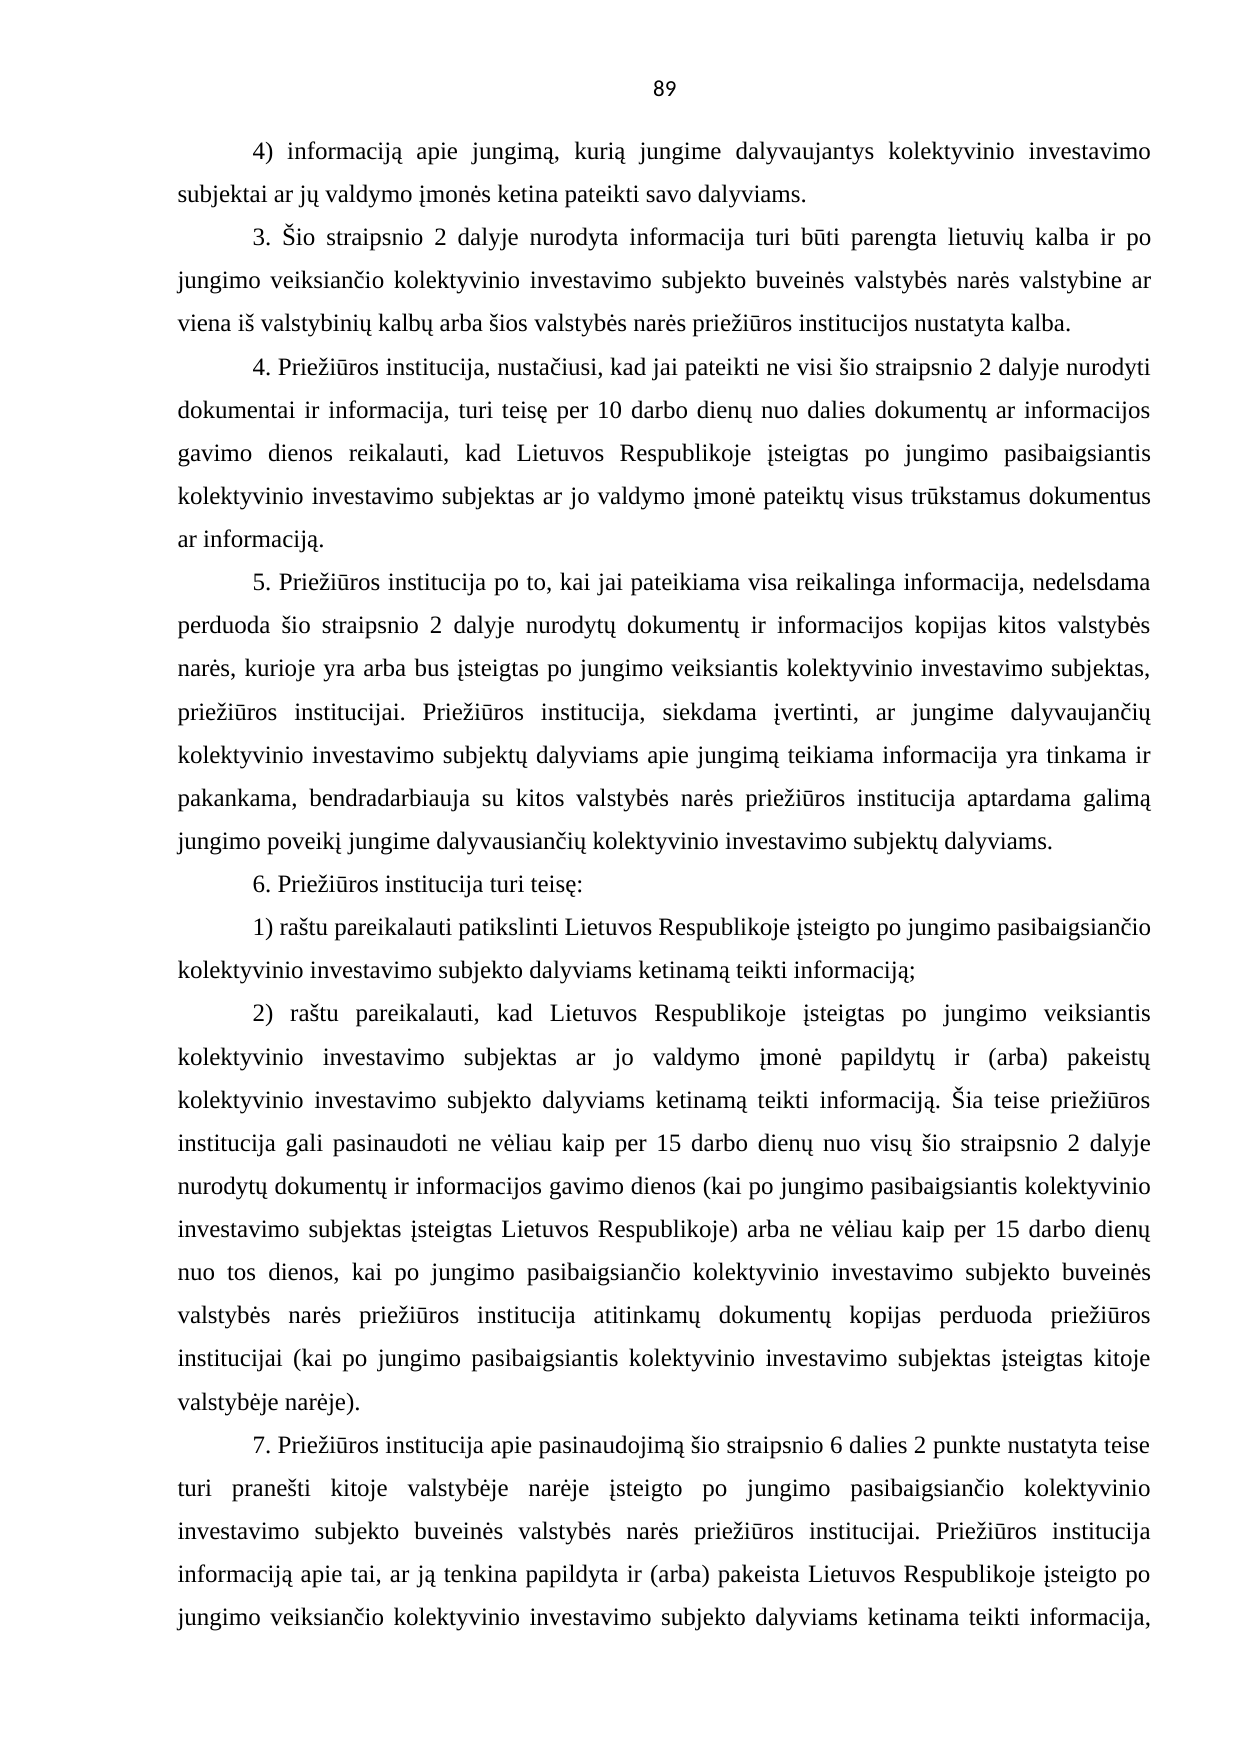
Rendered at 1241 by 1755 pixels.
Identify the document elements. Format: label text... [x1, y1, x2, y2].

text 7. Priežiūros institucija apie pasinaudojimą šio straipsnio 6 dalies 2 punkte nustatyta teise turi pranešti kitoje valstybėje narėje įsteigto po jungimo pasibaigsiančio kolektyvinio investavimo subjekto buveinės valstybės narės priežiūros institucijai. Priežiūros institucija informaciją apie tai, ar ją tenkina papildyta ir (arba) pakeista Lietuvos Respublikoje įsteigto po jungimo veiksiančio kolektyvinio investavimo subjekto dalyviams ketinama teikti informacija, [177, 1430, 1152, 1631]
text 1) raštu pareikalauti patikslinti Lietuvos Respublikoje įsteigto po jungimo pasibaigsiančio kolektyvinio investavimo subjekto dalyviams ketinamą teikti informaciją; [177, 912, 1152, 984]
text 4. Priežiūros institucija, nustačiusi, kad jai pateikti ne visi šio straipsnio 2 dalyje nurodyti dokumentai ir informacija, turi teisę per 10 darbo dienų nuo dalies dokumentų ar informacijos gavimo dienos reikalauti, kad Lietuvos Respublikoje įsteigtas po jungimo pasibaigsiantis kolektyvinio investavimo subjektas ar jo valdymo įmonė pateiktų visus trūkstamus dokumentus ar informaciją. [177, 352, 1152, 553]
text 4) informaciją apie jungimą, kurią jungime dalyvaujantys kolektyvinio investavimo subjektai ar jų valdymo įmonės ketina pateikti savo dalyviams. [177, 136, 1152, 208]
text 3. Šio straipsnio 2 dalyje nurodyta informacija turi būti parengta lietuvių kalba ir po jungimo veiksiančio kolektyvinio investavimo subjekto buveinės valstybės narės valstybine ar viena iš valstybinių kalbų arba šios valstybės narės priežiūros institucijos nustatyta kalba. [177, 222, 1152, 337]
text 5. Priežiūros institucija po to, kai jai pateikiama visa reikalinga informacija, nedelsdama perduoda šio straipsnio 2 dalyje nurodytų dokumentų ir informacijos kopijas kitos valstybės narės, kurioje yra arba bus įsteigtas po jungimo veiksiantis kolektyvinio investavimo subjektas, priežiūros institucijai. Priežiūros institucija, siekdama įvertinti, ar jungime dalyvaujančių kolektyvinio investavimo subjektų dalyviams apie jungimą teikiama informacija yra tinkama ir pakankama, bendradarbiauja su kitos valstybės narės priežiūros institucija aptardama galimą jungimo poveikį jungime dalyvausiančių kolektyvinio investavimo subjektų dalyviams. [177, 567, 1152, 855]
text 6. Priežiūros institucija turi teisę: [177, 869, 1152, 898]
text 2) raštu pareikalauti, kad Lietuvos Respublikoje įsteigtas po jungimo veiksiantis kolektyvinio investavimo subjektas ar jo valdymo įmonė papildytų ir (arba) pakeistų kolektyvinio investavimo subjekto dalyviams ketinamą teikti informaciją. Šia teise priežiūros institucija gali pasinaudoti ne vėliau kaip per 15 darbo dienų nuo visų šio straipsnio 2 dalyje nurodytų dokumentų ir informacijos gavimo dienos (kai po jungimo pasibaigsiantis kolektyvinio investavimo subjektas įsteigtas Lietuvos Respublikoje) arba ne vėliau kaip per 15 darbo dienų nuo tos dienos, kai po jungimo pasibaigsiančio kolektyvinio investavimo subjekto buveinės valstybės narės priežiūros institucija atitinkamų dokumentų kopijas perduoda priežiūros institucijai (kai po jungimo pasibaigsiantis kolektyvinio investavimo subjektas įsteigtas kitoje valstybėje narėje). [177, 998, 1152, 1415]
